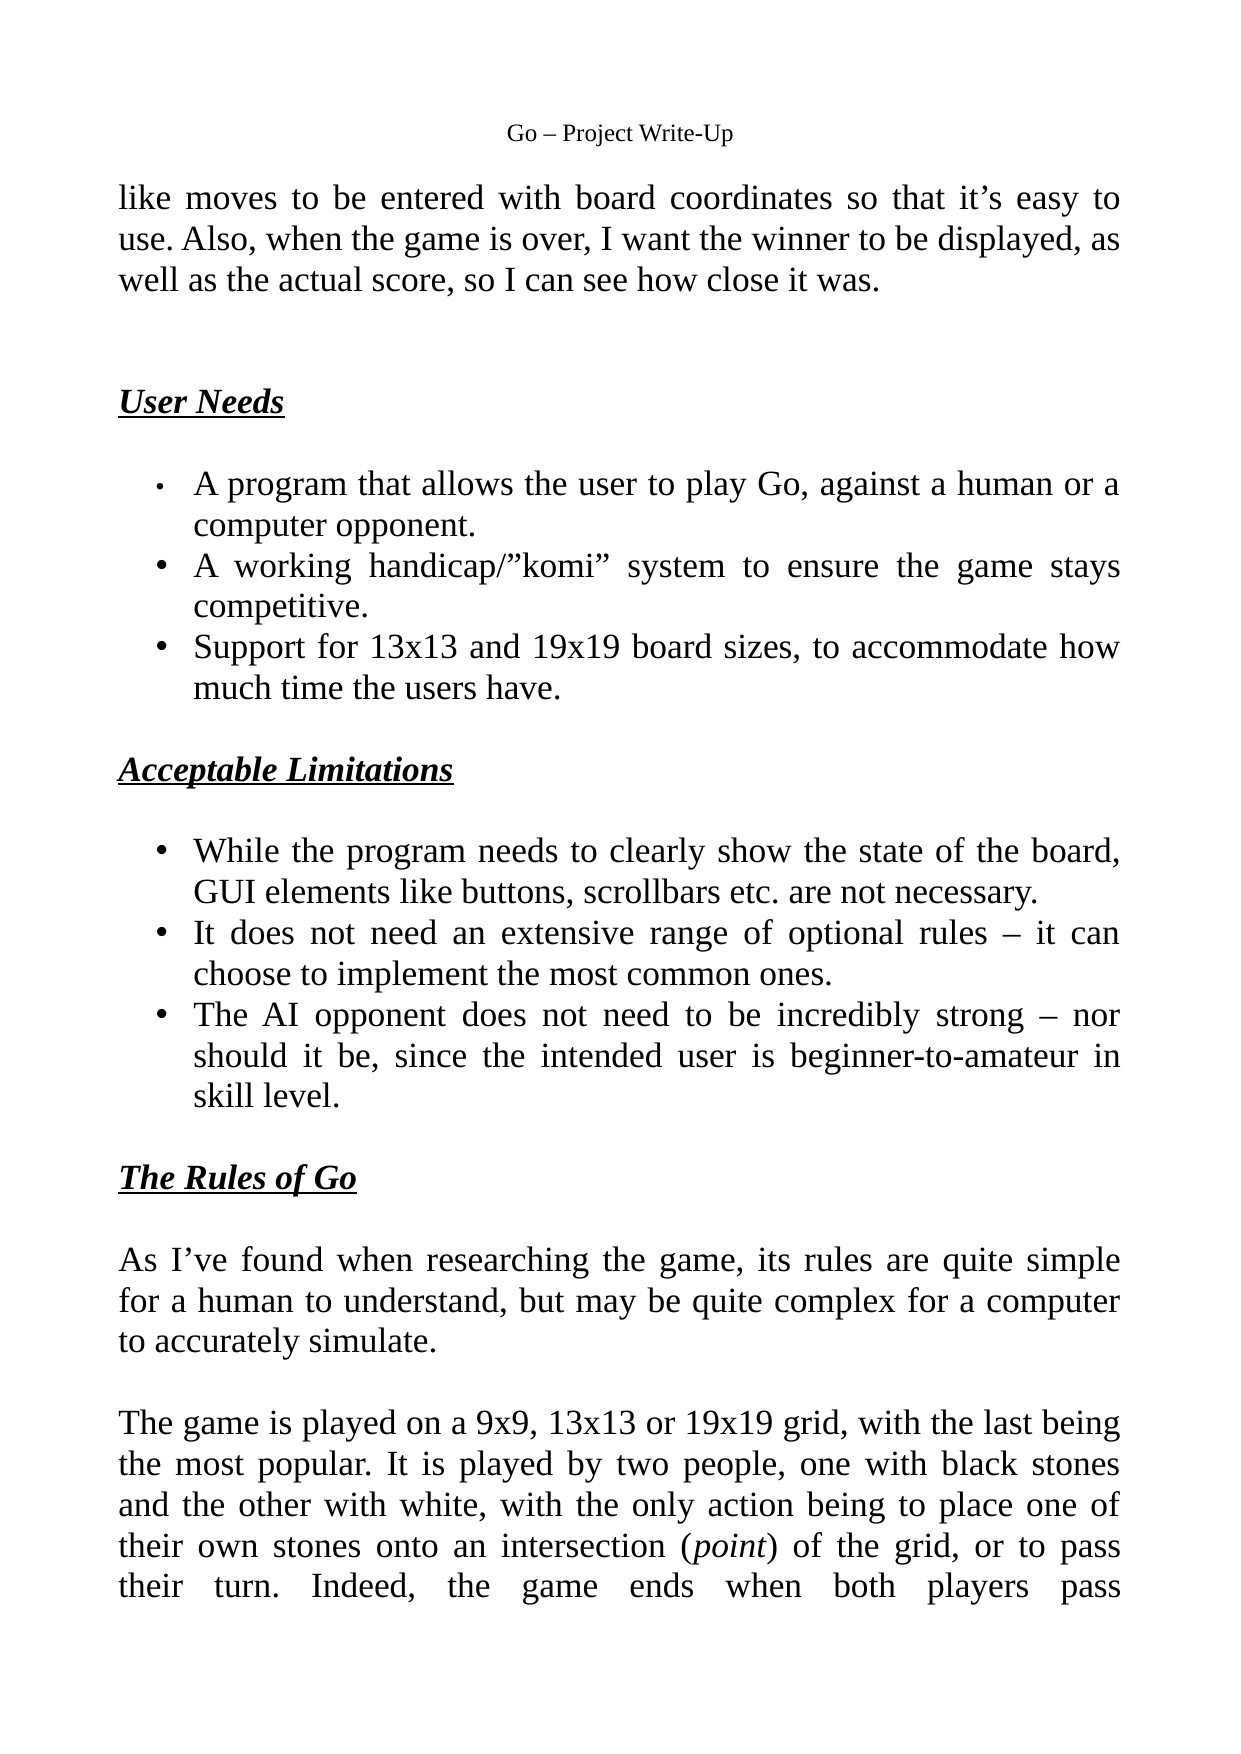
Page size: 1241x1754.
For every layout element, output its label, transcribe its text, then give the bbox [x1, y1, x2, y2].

text User Needs [118, 381, 1122, 421]
text As I’ve found when researching the game, its rules are quite simple for a human to understand, but may be quite complex for a computer to accurately simulate. [118, 1238, 1122, 1361]
list Support for 13x13 and 19x19 board sizes, to accommodate how much time the users have. [156, 626, 1122, 707]
list It does not need an extensive range of optional rules – it can choose to implement the most common ones. [156, 911, 1122, 993]
text Acceptable Limitations [118, 748, 1122, 789]
text like moves to be entered with board coordinates so that it’s easy to use. Also, when the game is over, I want the winner to be displayed, as well as the actual score, so I can see how close it was. [118, 176, 1122, 299]
list A working handicap/”komi” system to ensure the game stays competitive. [156, 544, 1122, 626]
text The game is played on a 9x9, 13x13 or 19x19 grid, with the last being the most popular. It is played by two people, one with black stones and the other with white, with the only action being to place one of their own stones onto an intersection (point) of the grid, or to pass their turn. Indeed, the game ends when both players pass [118, 1401, 1122, 1606]
list While the program needs to clearly show the state of the board, GUI elements like buttons, scrollbars etc. are not necessary. [156, 830, 1122, 911]
text The Rules of Go [118, 1156, 1122, 1197]
list A program that allows the user to play Go, against a human or a computer opponent. [156, 462, 1122, 544]
list The AI opponent does not need to be incredibly strong – nor should it be, since the intended user is beginner-to-amateur in skill level. [156, 993, 1122, 1116]
